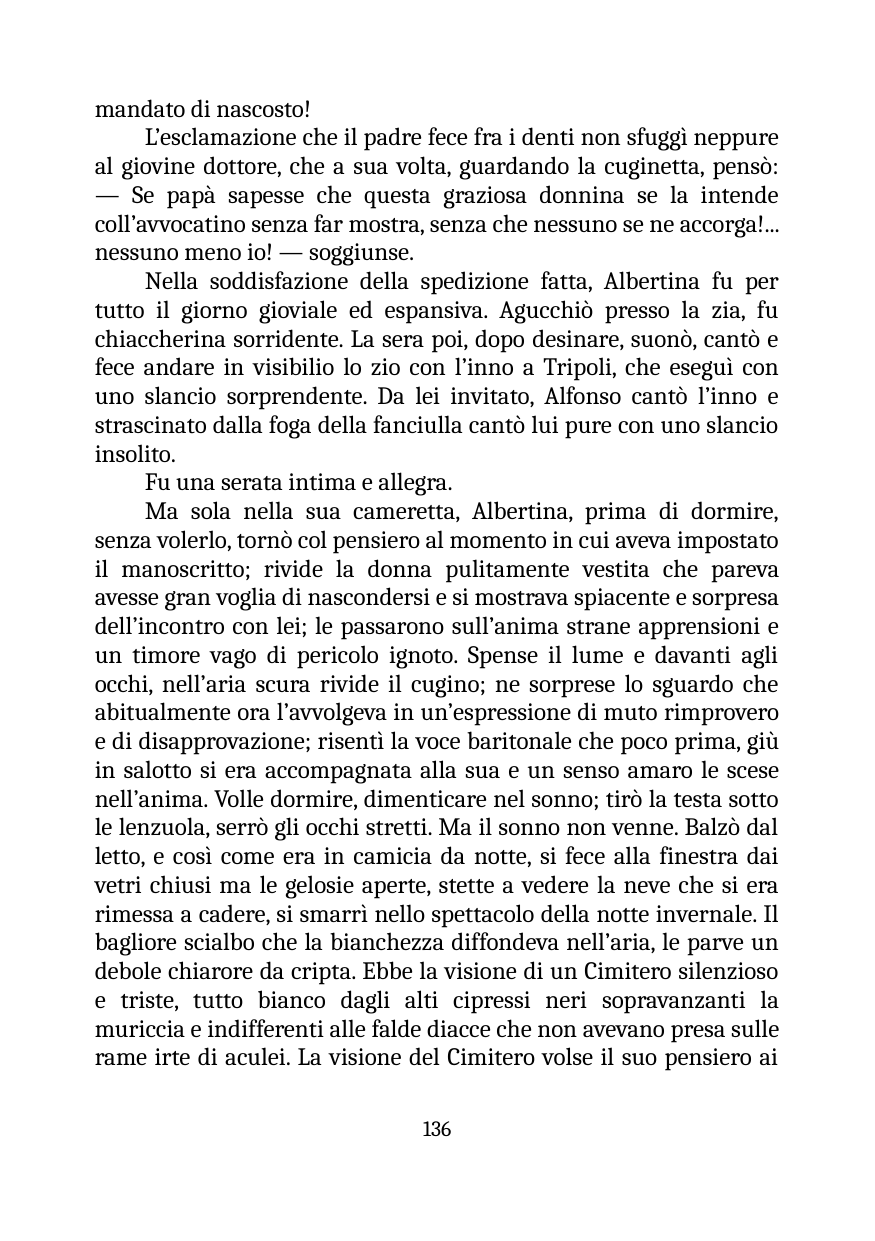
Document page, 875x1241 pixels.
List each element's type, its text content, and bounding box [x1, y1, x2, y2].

text L’esclamazione che il padre fece fra i denti non sfuggì neppure al giovine dottore, che a sua volta, guardando la cuginetta, pensò: — Se papà sapesse che questa graziosa donnina se la intende coll’avvocatino senza far mostra, senza che nessuno se ne accorga!... nessuno meno io! — soggiunse. [94, 123, 779, 267]
text Ma sola nella sua cameretta, Albertina, prima di dormire, senza volerlo, tornò col pensiero al momento in cui aveva impostato il manoscritto; rivide la donna pulitamente vestita che pareva avesse gran voglia di nascondersi e si mostrava spiacente e sorpresa dell’incontro con lei; le passarono sull’anima strane apprensioni e un timore vago di pericolo ignoto. Spense il lume e davanti agli occhi, nell’aria scura rivide il cugino; ne sorprese lo sguardo che abitualmente ora l’avvolgeva in un’espressione di muto rimprovero e di disapprovazione; risentì la voce baritonale che poco prima, giù in salotto si era accompagnata alla sua e un senso amaro le scese nell’anima. Volle dormire, dimenticare nel sonno; tirò la testa sotto le lenzuola, serrò gli occhi stretti. Ma il sonno non venne. Balzò dal letto, e così come era in camicia da notte, si fece alla finestra dai vetri chiusi ma le gelosie aperte, stette a vedere la neve che si era rimessa a cadere, si smarrì nello spettacolo della notte invernale. Il bagliore scialbo che la bianchezza diffondeva nell’aria, le parve un debole chiarore da cripta. Ebbe la visione di un Cimitero silenzioso e triste, tutto bianco dagli alti cipressi neri sopravanzanti la muriccia e indifferenti alle falde diacce che non avevano presa sulle rame irte di aculei. La visione del Cimitero volse il suo pensiero ai [94, 497, 779, 1072]
text Fu una serata intima e allegra. [94, 468, 779, 497]
text mandato di nascosto! [94, 94, 779, 123]
text Nella soddisfazione della spedizione fatta, Albertina fu per tutto il giorno gioviale ed espansiva. Agucchiò presso la zia, fu chiaccherina sorridente. La sera poi, dopo desinare, suonò, cantò e fece andare in visibilio lo zio con l’inno a Tripoli, che eseguì con uno slancio sorprendente. Da lei invitato, Alfonso cantò l’inno e strascinato dalla foga della fanciulla cantò lui pure con uno slancio insolito. [94, 267, 779, 468]
